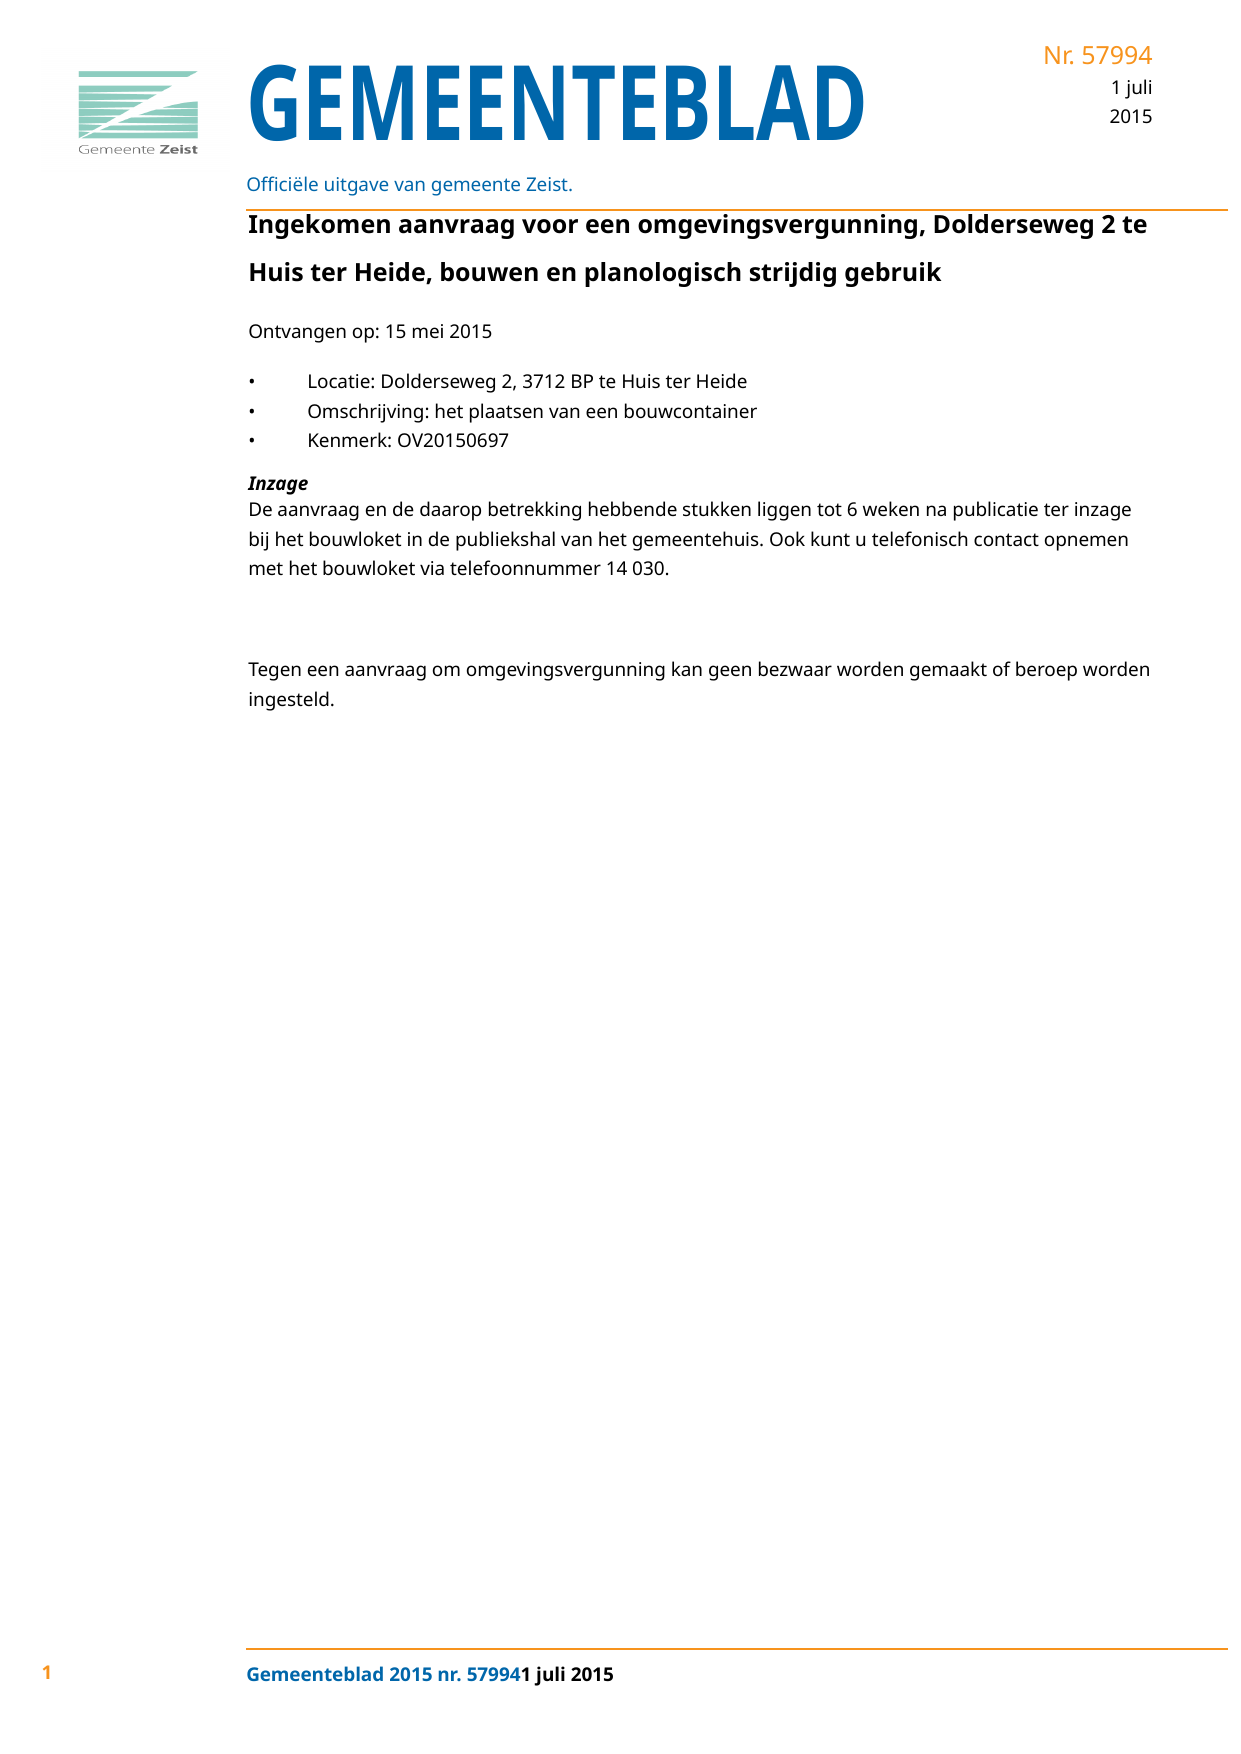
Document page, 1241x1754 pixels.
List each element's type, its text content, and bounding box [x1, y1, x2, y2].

text Ingekomen aanvraag voor een omgevingsvergunning, Dolderseweg 2 te Huis ter Heide, bouwen en planologisch strijdig gebruik [248, 211, 1152, 288]
list Locatie: Dolderseweg 2, 3712 BP te Huis ter Heide [248, 368, 1152, 394]
text Ontvangen op: 15 mei 2015 [248, 318, 1152, 344]
text Inzage [248, 471, 1152, 496]
text De aanvraag en de daarop betrekking hebbende stukken liggen tot 6 weken na publicatie ter inzage bij het bouwloket in de publiekshal van het gemeentehuis. Ook kunt u telefonisch contact opnemen met het bouwloket via telefoonnummer 14 030. [248, 496, 1152, 581]
list Kenmerk: OV20150697 [248, 427, 1152, 453]
picture [41, 47, 231, 172]
text Tegen een aanvraag om omgevingsvergunning kan geen bezwaar worden gemaakt of beroep worden ingesteld. [248, 656, 1152, 712]
list Omschrijving: het plaatsen van een bouwcontainer [248, 398, 1152, 424]
